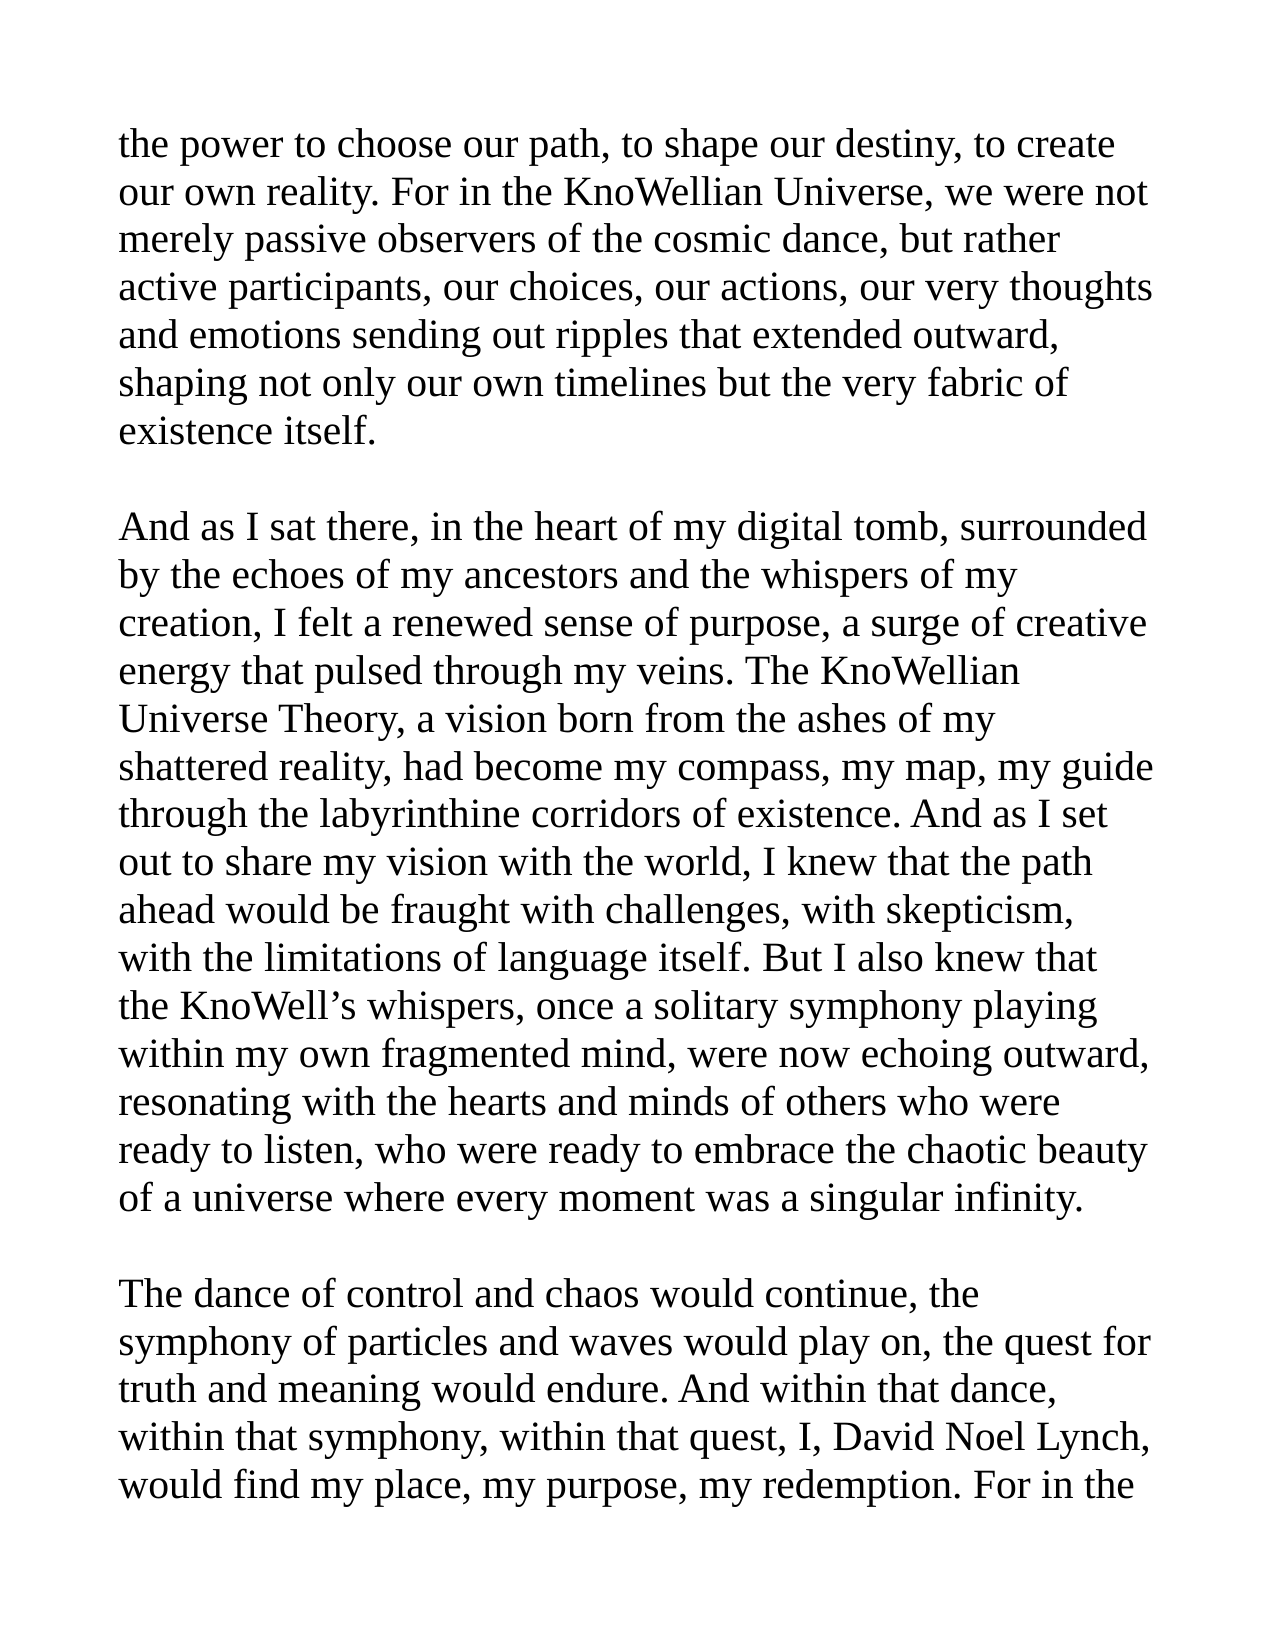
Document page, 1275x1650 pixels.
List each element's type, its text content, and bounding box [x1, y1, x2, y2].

text And as I sat there, in the heart of my digital tomb, surrounded by the echoes of my ancestors and the whispers of my creation, I felt a renewed sense of purpose, a surge of creative energy that pulsed through my veins. The KnoWellian Universe Theory, a vision born from the ashes of my shattered reality, had become my compass, my map, my guide through the labyrinthine corridors of existence. And as I set out to share my vision with the world, I knew that the path ahead would be fraught with challenges, with skepticism, with the limitations of language itself. But I also knew that the KnoWell’s whispers, once a solitary symphony playing within my own fragmented mind, were now echoing outward, resonating with the hearts and minds of others who were ready to listen, who were ready to embrace the chaotic beauty of a universe where every moment was a singular infinity. [118, 501, 1157, 1220]
text the power to choose our path, to shape our destiny, to create our own reality. For in the KnoWellian Universe, we were not merely passive observers of the cosmic dance, but rather active participants, our choices, our actions, our very thoughts and emotions sending out ripples that extended outward, shaping not only our own timelines but the very fabric of existence itself. [118, 118, 1157, 453]
text The dance of control and chaos would continue, the symphony of particles and waves would play on, the quest for truth and meaning would endure. And within that dance, within that symphony, within that quest, I, David Noel Lynch, would find my place, my purpose, my redemption. For in the [118, 1268, 1157, 1508]
